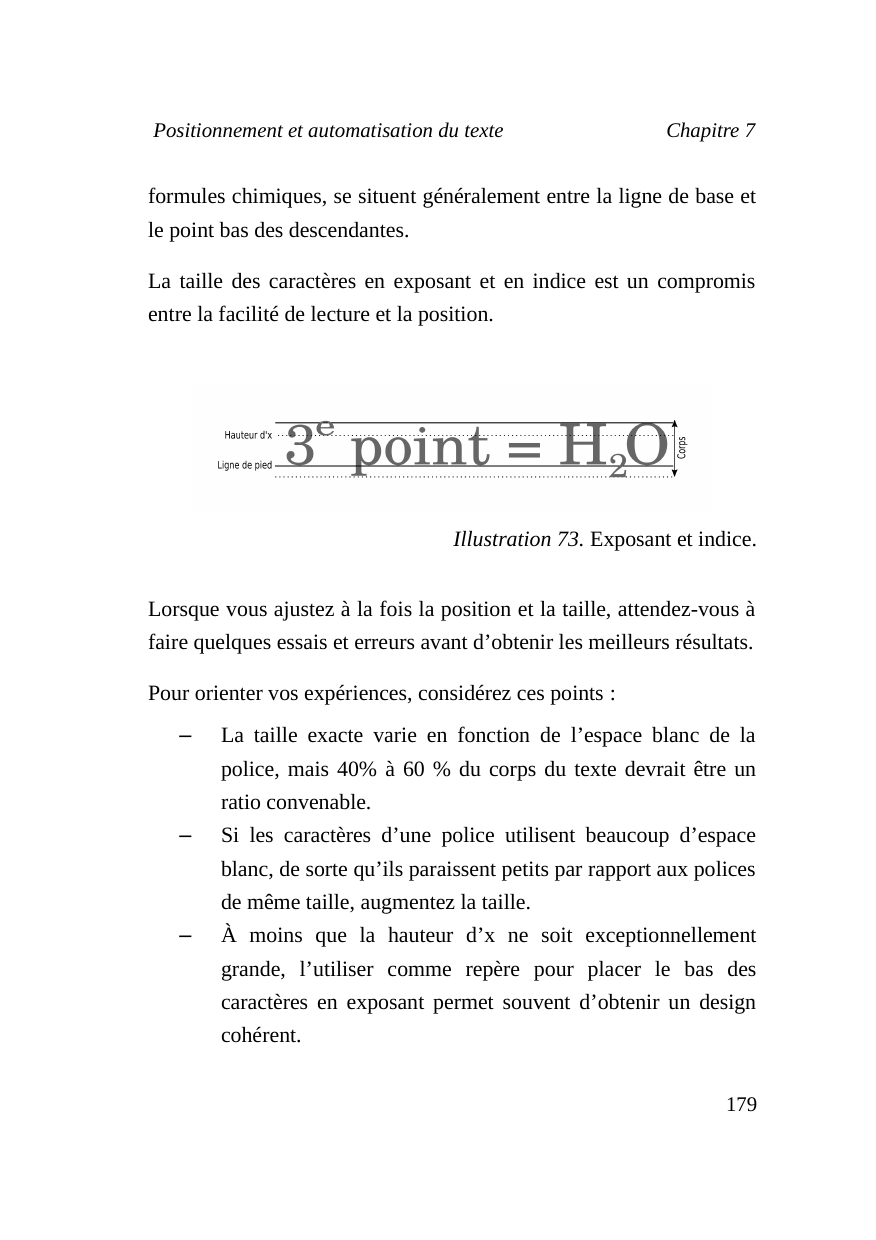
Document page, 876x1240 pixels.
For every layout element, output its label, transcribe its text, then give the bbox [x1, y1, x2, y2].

list À moins que la hauteur d’x ne soit exceptionnellement grande, l’utiliser comme repère pour placer le bas des caractères en exposant permet souvent d’obtenir un design cohérent. [179, 916, 757, 1049]
list La taille exacte varie en fonction de l’espace blanc de la police, mais 40% à 60 % du corps du texte devrait être un ratio convenable. [179, 716, 757, 816]
picture [192, 381, 713, 512]
text formules chimiques, se situent généralement entre la ligne de base et le point bas des descendantes. [148, 177, 757, 244]
text Lorsque vous ajustez à la fois la position et la taille, attendez-vous à faire quelques essais et erreurs avant d’obtenir les meilleurs résultats. [148, 589, 757, 656]
text La taille des caractères en exposant et en indice est un compromis entre la facilité de lecture et la position. [148, 262, 757, 328]
text Pour orienter vos expériences, considérez ces points : [148, 674, 757, 707]
subtitle Exposant et indice. [148, 526, 757, 551]
list Si les caractères d’une police utilisent beaucoup d’espace blanc, de sorte qu’ils paraissent petits par rapport aux polices de même taille, augmentez la taille. [179, 816, 757, 916]
